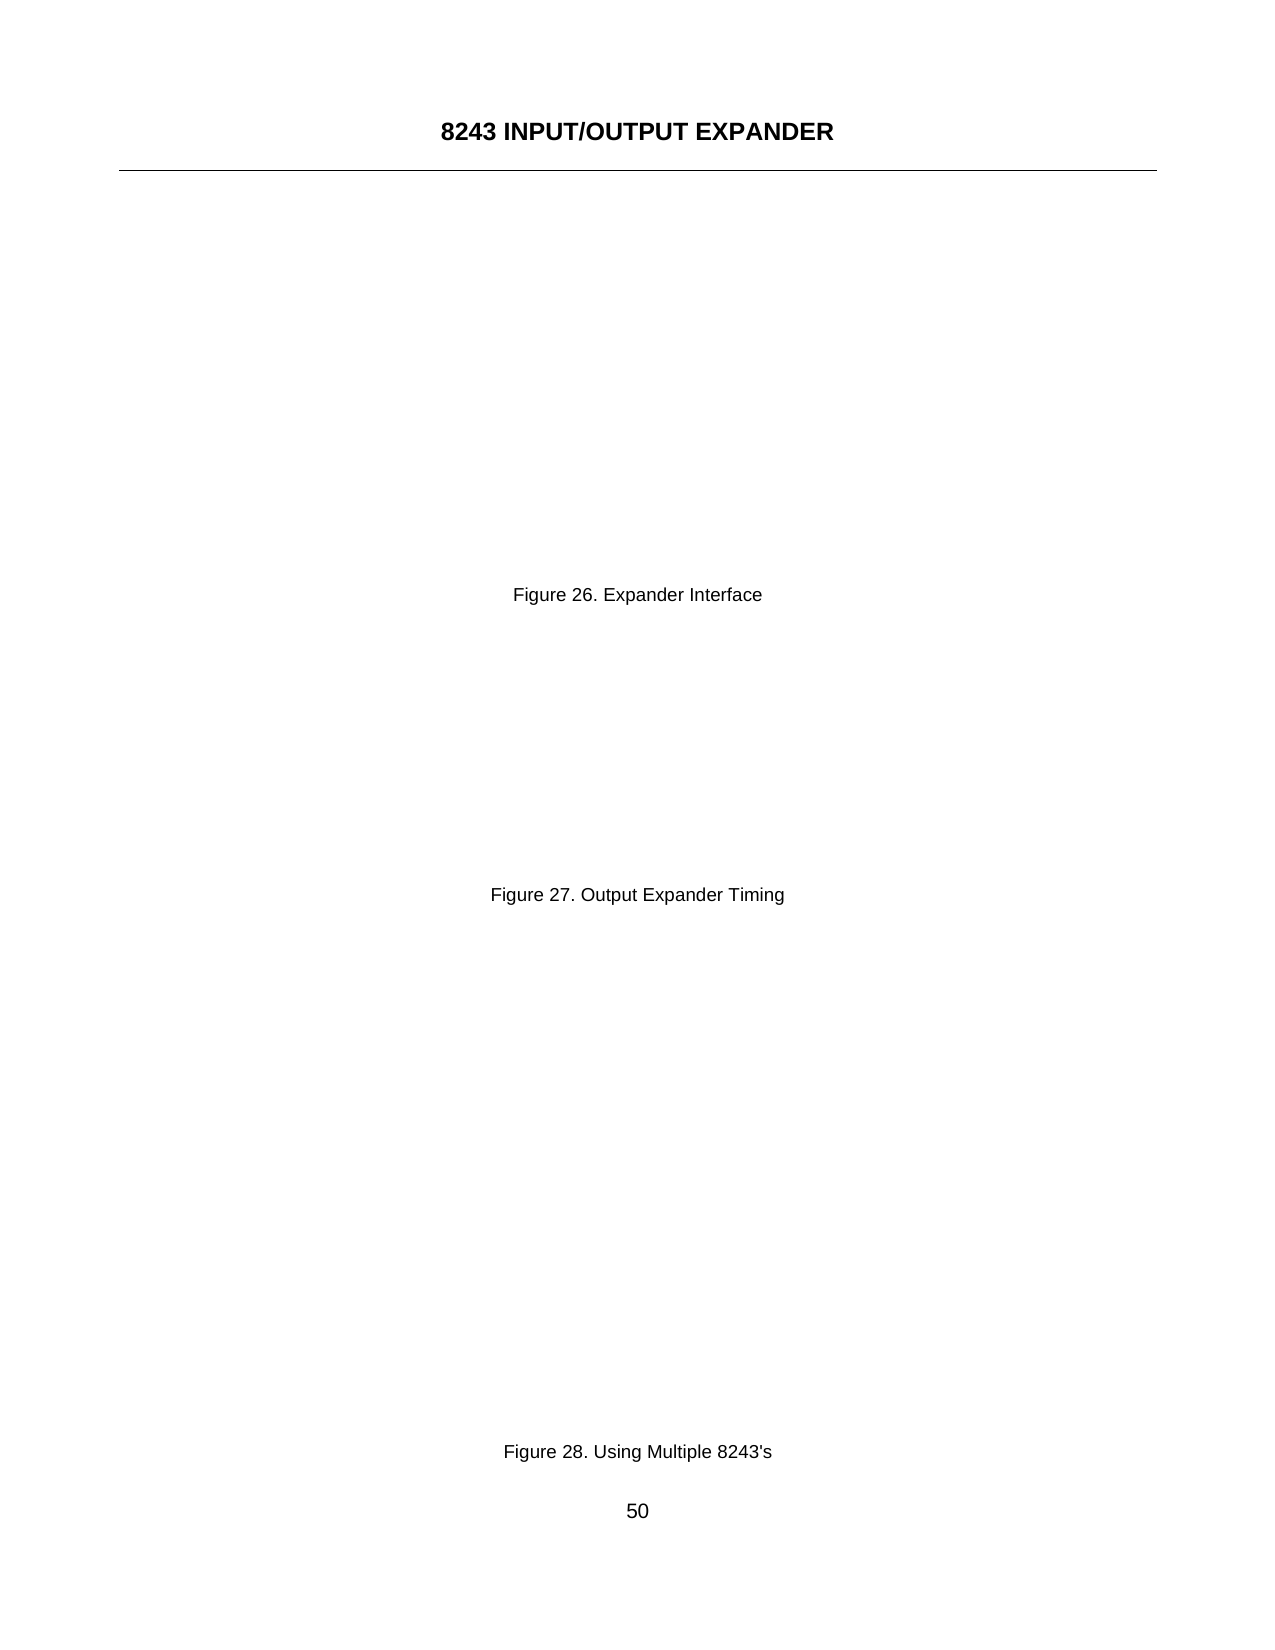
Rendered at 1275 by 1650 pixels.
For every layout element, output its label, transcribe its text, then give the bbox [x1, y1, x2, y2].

text Figure 27. Output Expander Timing [118, 632, 1157, 906]
text Figure 26. Expander Interface [118, 207, 1157, 606]
text Figure 28. Using Multiple 8243's [118, 933, 1157, 1463]
